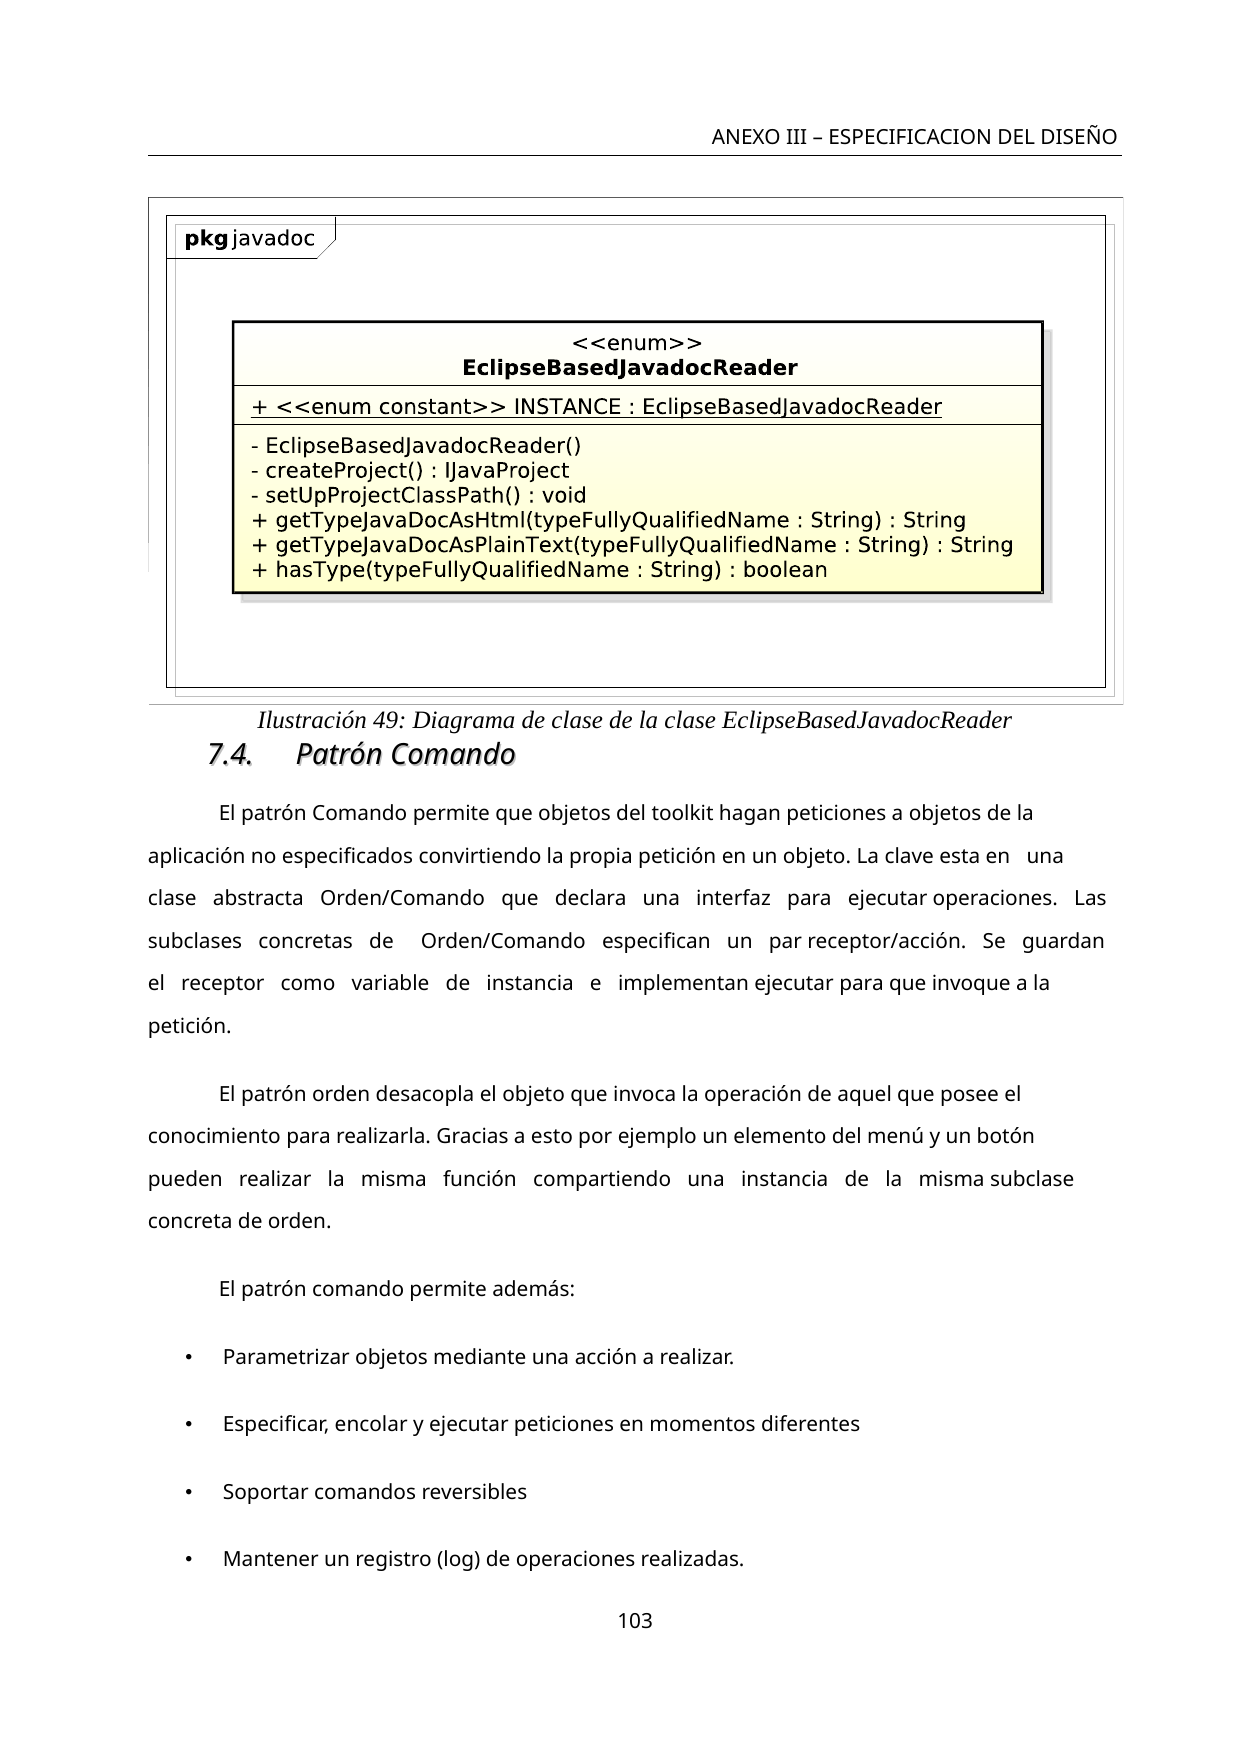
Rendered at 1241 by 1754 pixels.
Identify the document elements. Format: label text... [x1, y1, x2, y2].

list Soportar comandos reversibles [185, 1477, 1122, 1505]
subtitle [148, 185, 1123, 197]
list Parametrizar objetos mediante una acción a realizar. [185, 1342, 1122, 1370]
list Especificar, encolar y ejecutar peticiones en momentos diferentes [185, 1409, 1122, 1438]
text El patrón Comando permite que objetos del toolkit hagan peticiones a objetos de la aplicación no especificados convirtiendo la propia petición en un objeto. La clave esta en una clase abstracta Orden/Comando que declara una interfaz para ejecutar operaciones. Las subclases concretas de Orden/Comando especifican un par receptor/acción. Se guardan el receptor como variable de instancia e implementan ejecutar para que invoque a la petición. [148, 798, 1122, 1039]
subtitle Patrón Comando [207, 733, 1122, 773]
text El patrón comando permite además: [148, 1274, 1122, 1303]
text Ilustración 49: Diagrama de clase de la clase EclipseBasedJavadocReader [148, 705, 1123, 733]
text El patrón orden desacopla el objeto que invoca la operación de aquel que posee el conocimiento para realizarla. Gracias a esto por ejemplo un elemento del menú y un botón pueden realizar la misma función compartiendo una instancia de la misma subclase concreta de orden. [148, 1079, 1122, 1235]
list Mantener un registro (log) de operaciones realizadas. [185, 1544, 1122, 1573]
